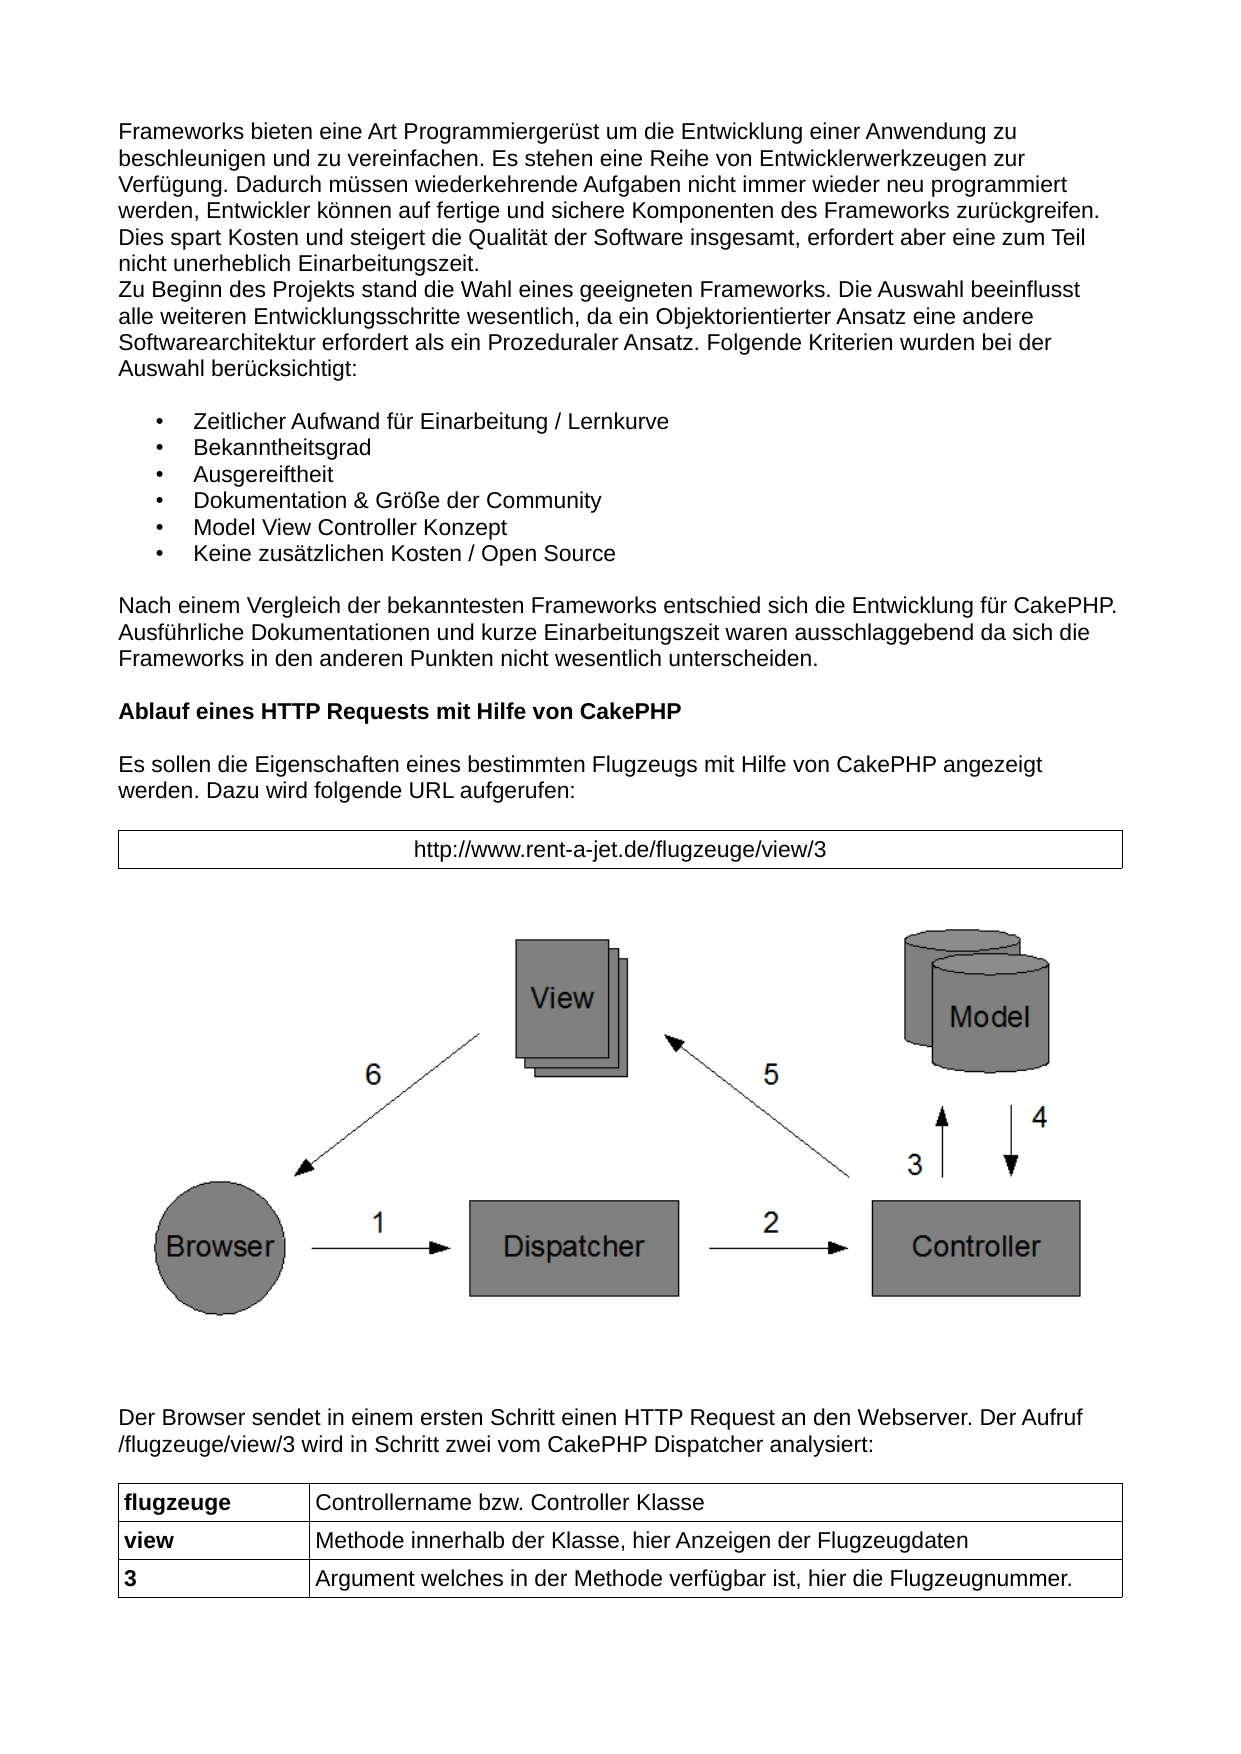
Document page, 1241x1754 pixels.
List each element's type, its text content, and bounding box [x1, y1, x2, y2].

list Ausgereiftheit [156, 461, 1122, 487]
picture [118, 894, 1122, 1352]
text Der Browser sendet in einem ersten Schritt einen HTTP Request an den Webserver. Der Aufruf /flugzeuge/view/3 wird in Schritt zwei vom CakePHP Dispatcher analysiert: [118, 1404, 1122, 1457]
table_cell Argument welches in der Methode verfügbar ist, hier die Flugzeugnummer. [310, 1560, 1122, 1597]
list Dokumentation & Größe der Community [156, 487, 1122, 513]
text Ausführliche Dokumentationen und kurze Einarbeitungszeit waren ausschlaggebend da sich die Frameworks in den anderen Punkten nicht wesentlich unterscheiden. [118, 619, 1122, 672]
table_cell Methode innerhalb der Klasse, hier Anzeigen der Flugzeugdaten [310, 1522, 1122, 1559]
list Zeitlicher Aufwand für Einarbeitung / Lernkurve [156, 408, 1122, 434]
list Model View Controller Konzept [156, 513, 1122, 540]
list Keine zusätzlichen Kosten / Open Source [156, 540, 1122, 566]
table_header http://www.rent-a-jet.de/flugzeuge/view/3 [119, 831, 1122, 868]
text Ablauf eines HTTP Requests mit Hilfe von CakePHP [118, 698, 1122, 724]
table_cell 3 [119, 1560, 309, 1597]
text Zu Beginn des Projekts stand die Wahl eines geeigneten Frameworks. Die Auswahl beeinflusst alle weiteren Entwicklungsschritte wesentlich, da ein Objektorientierter Ansatz eine andere Softwarearchitektur erfordert als ein Prozeduraler Ansatz. Folgende Kriterien wurden bei der Auswahl berücksichtigt: [118, 276, 1122, 382]
text Nach einem Vergleich der bekanntesten Frameworks entschied sich die Entwicklung für CakePHP. [118, 592, 1122, 619]
text Frameworks bieten eine Art Programmiergerüst um die Entwicklung einer Anwendung zu beschleunigen und zu vereinfachen. Es stehen eine Reihe von Entwicklerwerkzeugen zur Verfügung. Dadurch müssen wiederkehrende Aufgaben nicht immer wieder neu programmiert werden, Entwickler können auf fertige und sichere Komponenten des Frameworks zurückgreifen. Dies spart Kosten und steigert die Qualität der Software insgesamt, erfordert aber eine zum Teil nicht unerheblich Einarbeitungszeit. [118, 118, 1122, 276]
table_header Controllername bzw. Controller Klasse [310, 1484, 1122, 1521]
table_cell view [119, 1522, 309, 1559]
text Es sollen die Eigenschaften eines bestimmten Flugzeugs mit Hilfe von CakePHP angezeigt werden. Dazu wird folgende URL aufgerufen: [118, 751, 1122, 803]
table_header flugzeuge [119, 1484, 309, 1521]
list Bekanntheitsgrad [156, 434, 1122, 461]
